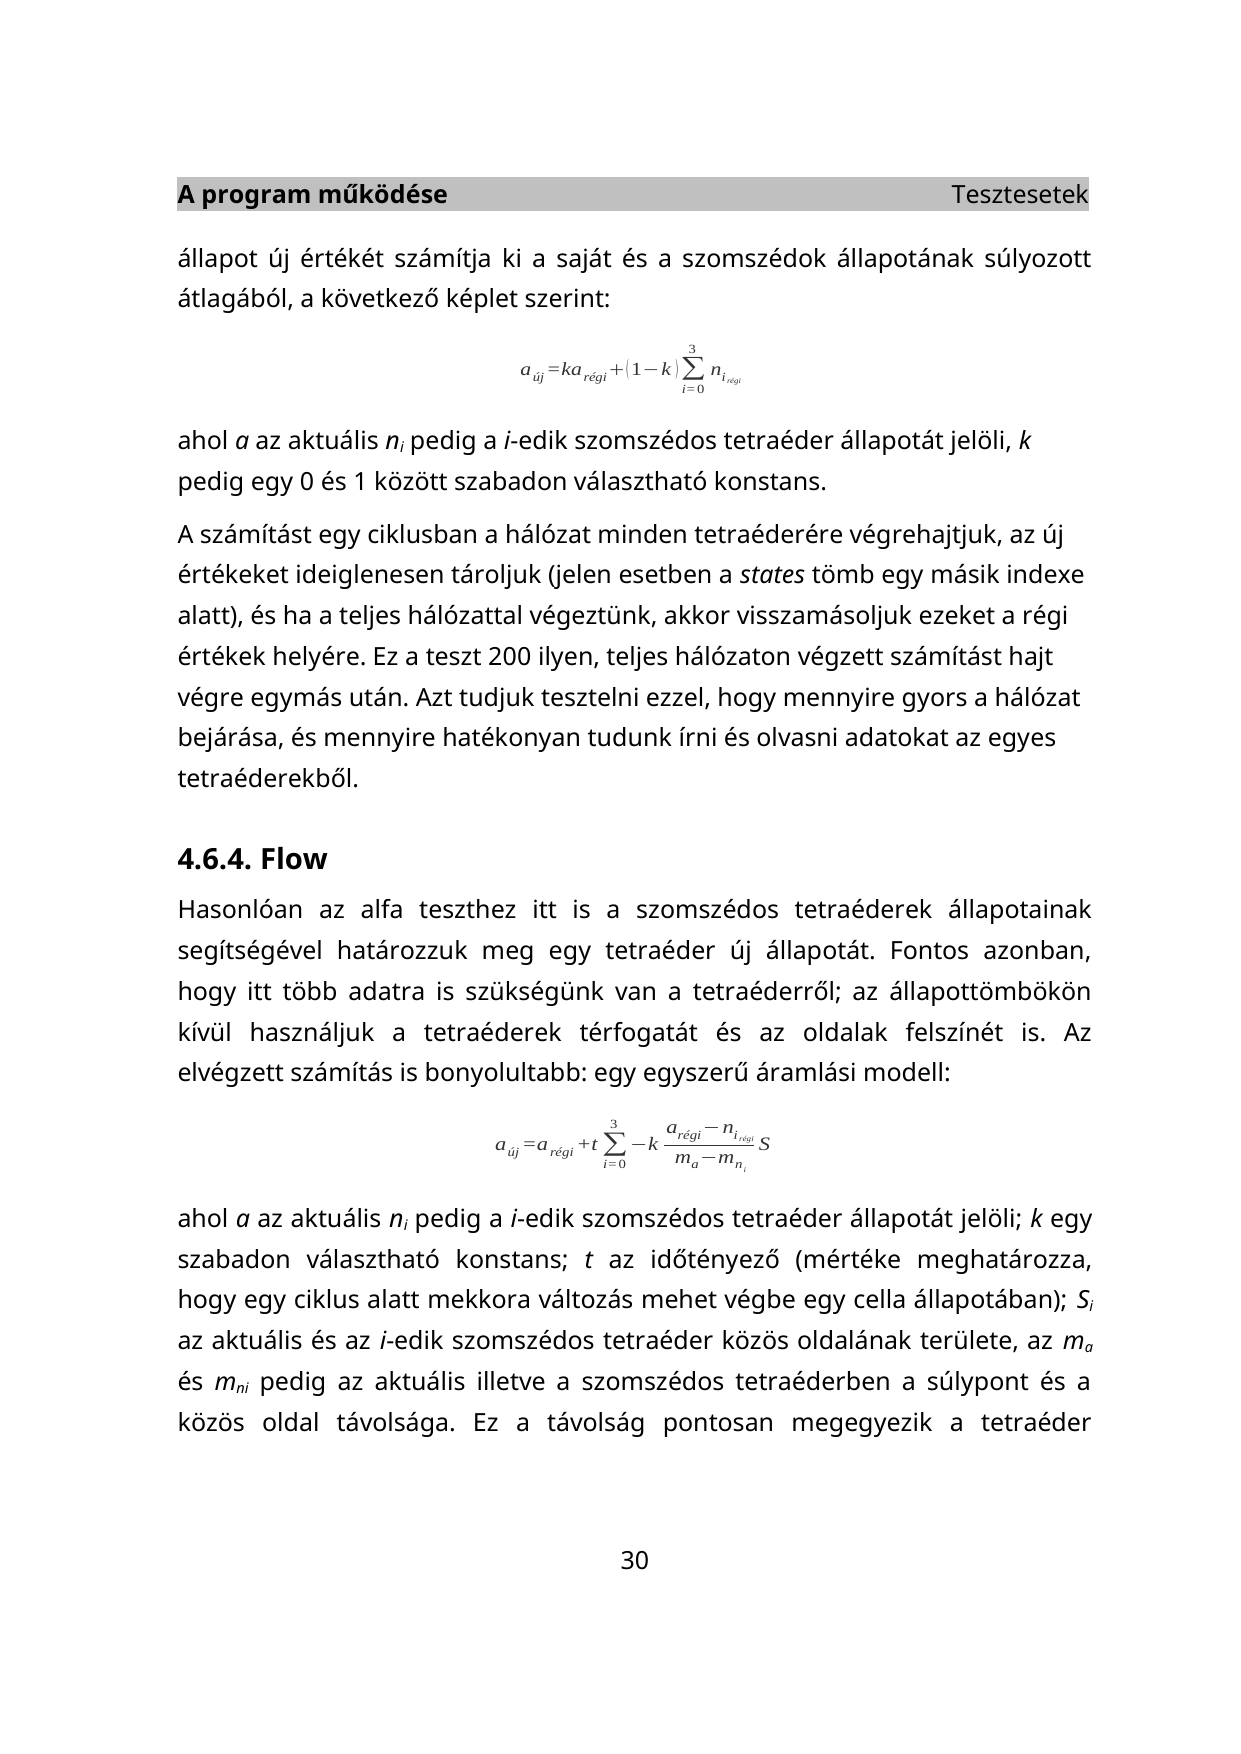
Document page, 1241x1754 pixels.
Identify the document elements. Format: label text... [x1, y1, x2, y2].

text ahol a az aktuális ni pedig a i-edik szomszédos tetraéder állapotát jelöli; k egy szabadon választható konstans; t az időtényező (mértéke meghatározza, hogy egy ciklus alatt mekkora változás mehet végbe egy cella állapotában); Si az aktuális és az i-edik szomszédos tetraéder közös oldalának területe, az ma és mni pedig az aktuális illetve a szomszédos tetraéderben a súlypont és a közös oldal távolsága. Ez a távolság pontosan megegyezik a tetraéder [177, 1201, 1093, 1439]
text A számítást egy ciklusban a hálózat minden tetraéderére végrehajtjuk, az új értékeket ideiglenesen tároljuk (jelen esetben a states tömb egy másik indexe alatt), és ha a teljes hálózattal végeztünk, akkor visszamásoljuk ezeket a régi értékek helyére. Ez a teszt 200 ilyen, teljes hálózaton végzett számítást hajt végre egymás után. Azt tudjuk tesztelni ezzel, hogy mennyire gyors a hálózat bejárása, és mennyire hatékonyan tudunk írni és olvasni adatokat az egyes tetraéderekből. [177, 517, 1093, 795]
subtitle Flow [177, 838, 1093, 878]
text Hasonlóan az alfa teszthez itt is a szomszédos tetraéderek állapotainak segítségével határozzuk meg egy tetraéder új állapotát. Fontos azonban, hogy itt több adatra is szükségünk van a tetraéderről; az állapottömbökön kívül használjuk a tetraéderek térfogatát és az oldalak felszínét is. Az elvégzett számítás is bonyolultabb: egy egyszerű áramlási modell: [177, 892, 1093, 1089]
text állapot új értékét számítja ki a saját és a szomszédok állapotának súlyozott átlagából, a következő képlet szerint: [177, 241, 1093, 315]
text ahol a az aktuális ni pedig a i-edik szomszédos tetraéder állapotát jelöli, k pedig egy 0 és 1 között szabadon választható konstans. [177, 423, 1093, 498]
